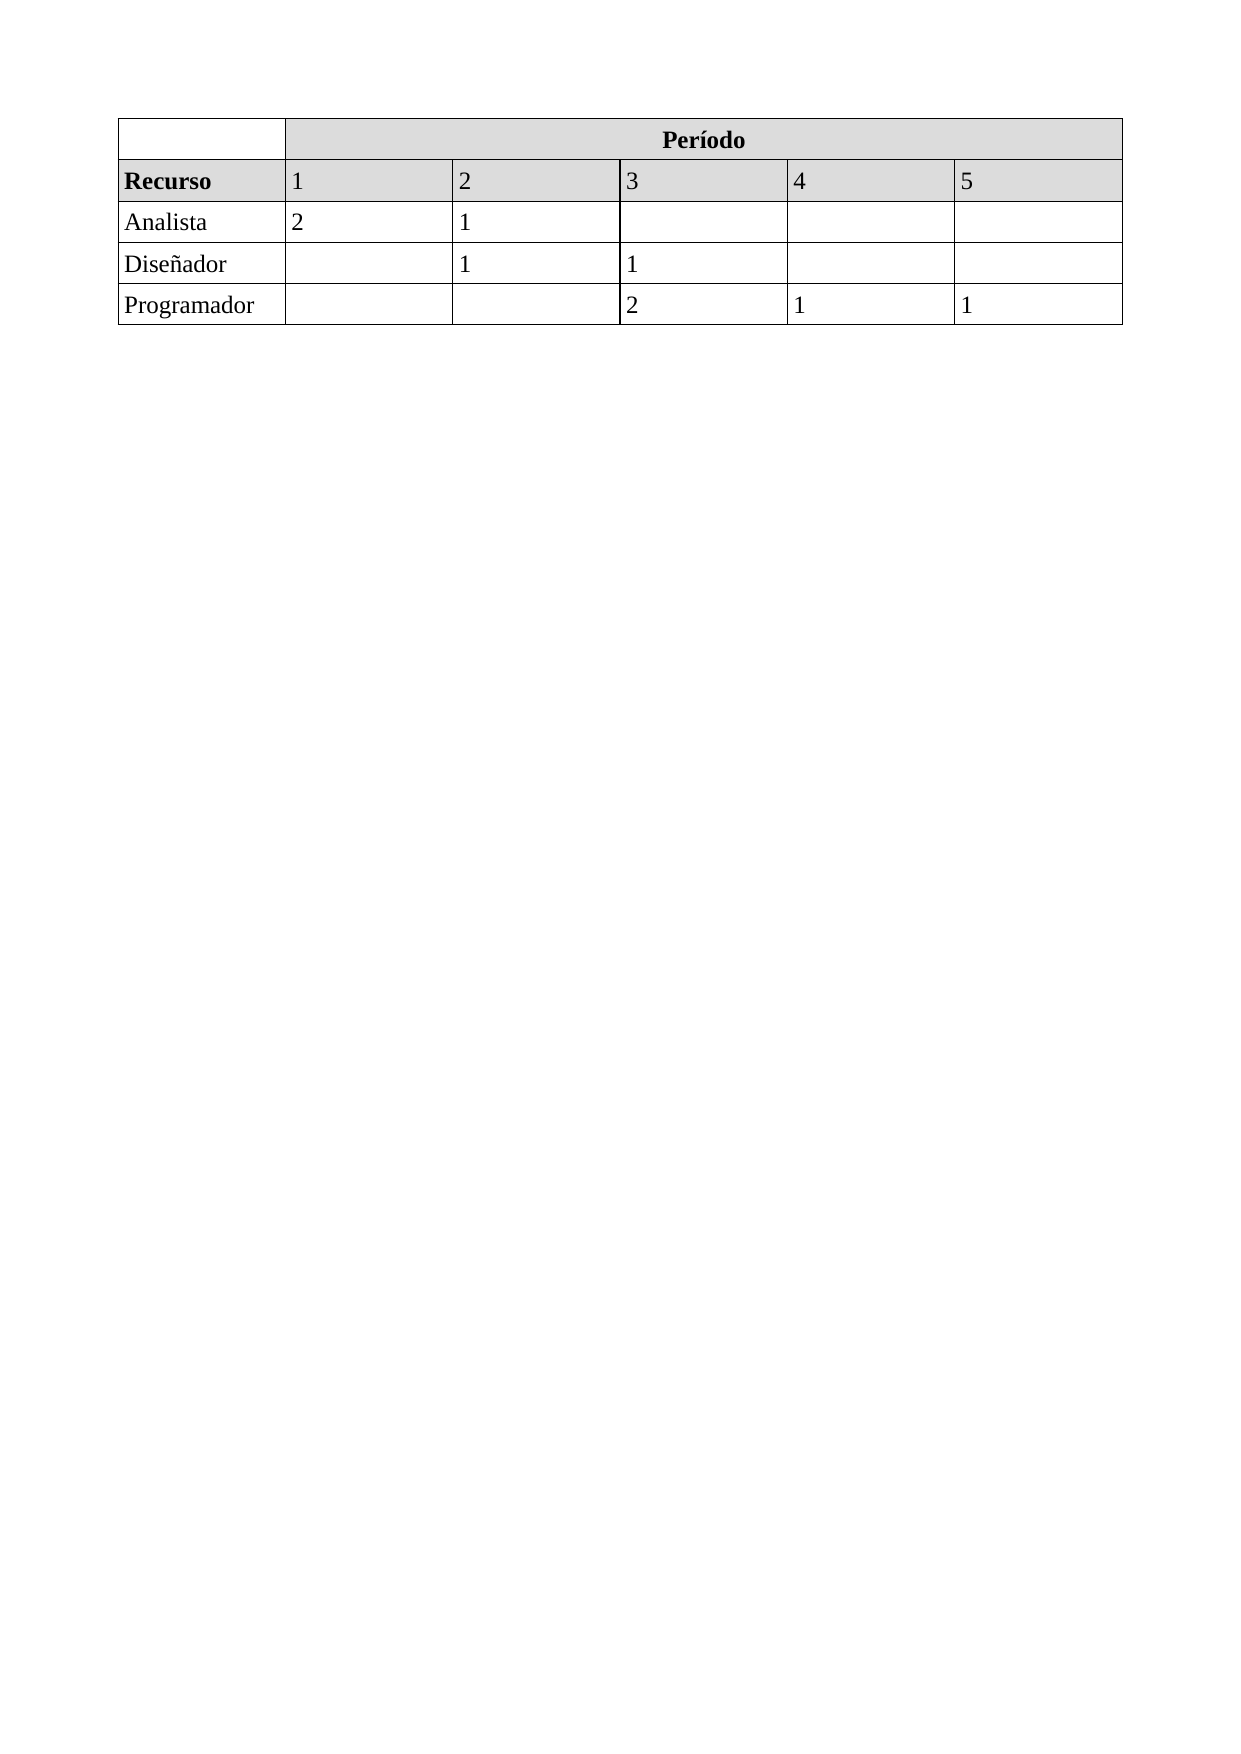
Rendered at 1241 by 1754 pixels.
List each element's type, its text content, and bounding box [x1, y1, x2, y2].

table_cell 4 [788, 160, 954, 201]
table_cell [955, 202, 1122, 242]
table_cell 1 [286, 160, 452, 201]
table_header Período [286, 119, 1122, 159]
table_cell 2 [621, 284, 787, 324]
table_cell [453, 284, 619, 324]
table_cell Programador [119, 284, 285, 324]
table_header [119, 119, 285, 159]
table_cell Recurso [119, 160, 285, 201]
table_cell 1 [955, 284, 1122, 324]
table_cell 2 [453, 160, 619, 201]
table_cell 1 [453, 202, 619, 242]
table_cell Diseñador [119, 243, 285, 283]
table_cell Analista [119, 202, 285, 242]
table_cell [286, 284, 452, 324]
table_cell [286, 243, 452, 283]
table_cell 1 [621, 243, 787, 283]
table_cell 1 [788, 284, 954, 324]
table_cell 2 [286, 202, 452, 242]
table_cell [621, 202, 787, 242]
table_cell 3 [621, 160, 787, 201]
table_cell [955, 243, 1122, 283]
table_cell [788, 243, 954, 283]
table_cell [788, 202, 954, 242]
table_cell 5 [955, 160, 1122, 201]
table_cell 1 [453, 243, 619, 283]
